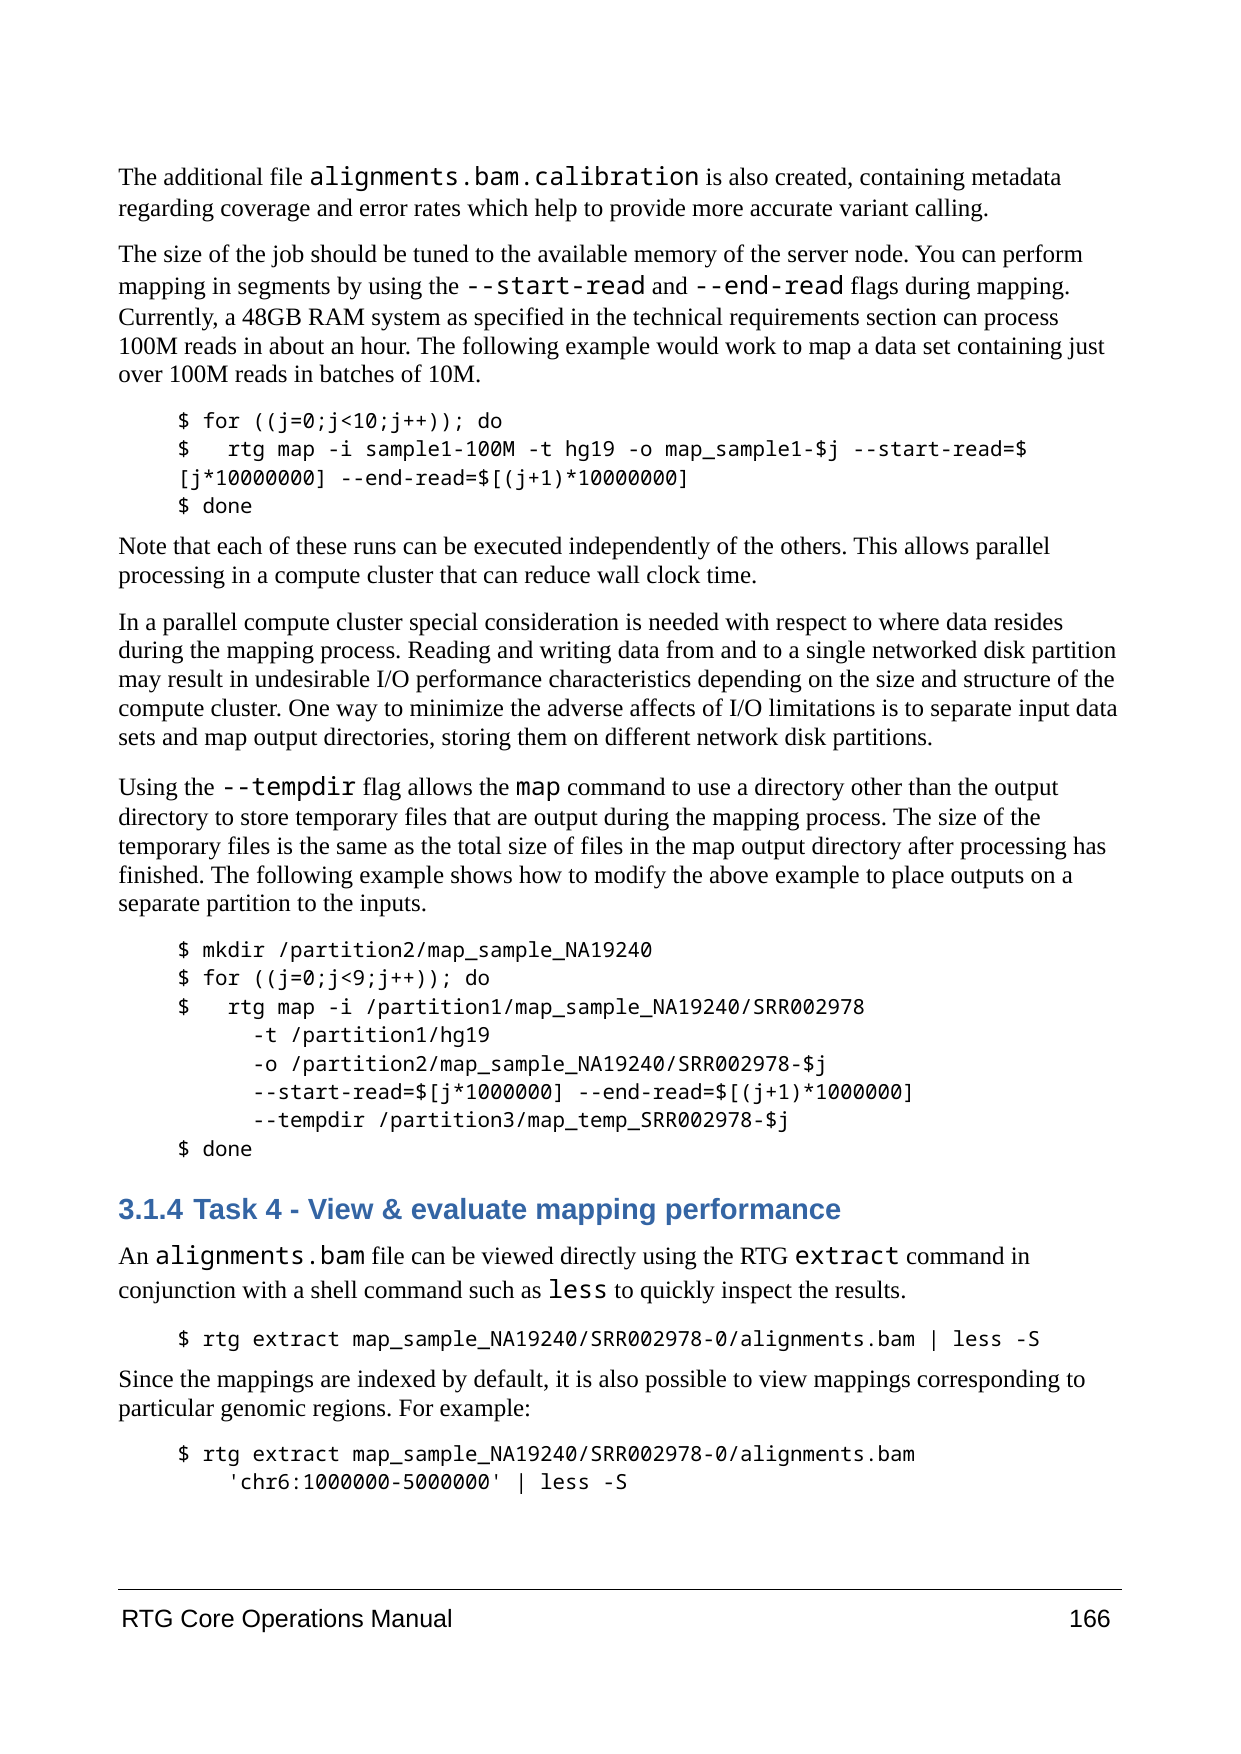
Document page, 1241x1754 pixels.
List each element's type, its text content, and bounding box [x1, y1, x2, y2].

text Using the --tempdir flag allows the map command to use a directory other than the output directory to store temporary files that are output during the mapping process. The size of the temporary files is the same as the total size of files in the map output directory after processing has finished. The following example shows how to modify the above example to place outputs on a separate partition to the inputs. [118, 768, 1122, 917]
text $ mkdir /partition2/map_sample_NA19240 [177, 935, 1122, 963]
text The additional file alignments.bam.calibration is also created, containing metadata regarding coverage and error rates which help to provide more accurate variant calling. [118, 159, 1122, 221]
subtitle Task 4 - View & evaluate mapping performance [118, 1192, 1122, 1225]
text $ for ((j=0;j<10;j++)); do [177, 406, 1122, 434]
text $ done [177, 491, 1122, 520]
text Note that each of these runs can be executed independently of the others. This allows parallel processing in a compute cluster that can reduce wall clock time. [118, 531, 1122, 589]
text --tempdir /partition3/map_temp_SRR002978-$j [177, 1106, 1122, 1134]
text $ rtg extract map_sample_NA19240/SRR002978-0/alignments.bam | less -S [177, 1324, 1122, 1352]
text In a parallel compute cluster special consideration is needed with respect to where data resides during the mapping process. Reading and writing data from and to a single networked disk partition may result in undesirable I/O performance characteristics depending on the size and structure of the compute cluster. One way to minimize the adverse affects of I/O limitations is to separate input data sets and map output directories, storing them on different network disk partitions. [118, 607, 1122, 750]
text $ done [177, 1134, 1122, 1162]
text -o /partition2/map_sample_NA19240/SRR002978-$j [177, 1049, 1122, 1077]
text 'chr6:1000000-5000000' | less -S [177, 1467, 1122, 1496]
text --start-read=$[j*1000000] --end-read=$[(j+1)*1000000] [177, 1077, 1122, 1106]
text $ rtg map -i sample1-100M -t hg19 -o map_sample1-$j --start-read=$[j*10000000] --end-read=$[(j+1)*10000000] [177, 434, 1122, 491]
text The size of the job should be tuned to the available memory of the server node. You can perform mapping in segments by using the --start-read and --end-read flags during mapping. Currently, a 48GB RAM system as specified in the technical requirements section can process 100M reads in about an hour. The following example would work to map a data set containing just over 100M reads in batches of 10M. [118, 239, 1122, 388]
text $ rtg map -i /partition1/map_sample_NA19240/SRR002978 [177, 992, 1122, 1020]
text -t /partition1/hg19 [177, 1020, 1122, 1049]
text An alignments.bam file can be viewed directly using the RTG extract command in conjunction with a shell command such as less to quickly inspect the results. [118, 1238, 1122, 1306]
text $ rtg extract map_sample_NA19240/SRR002978-0/alignments.bam [177, 1439, 1122, 1467]
text Since the mappings are indexed by default, it is also possible to view mappings corresponding to particular genomic regions. For example: [118, 1364, 1122, 1421]
text $ for ((j=0;j<9;j++)); do [177, 963, 1122, 992]
